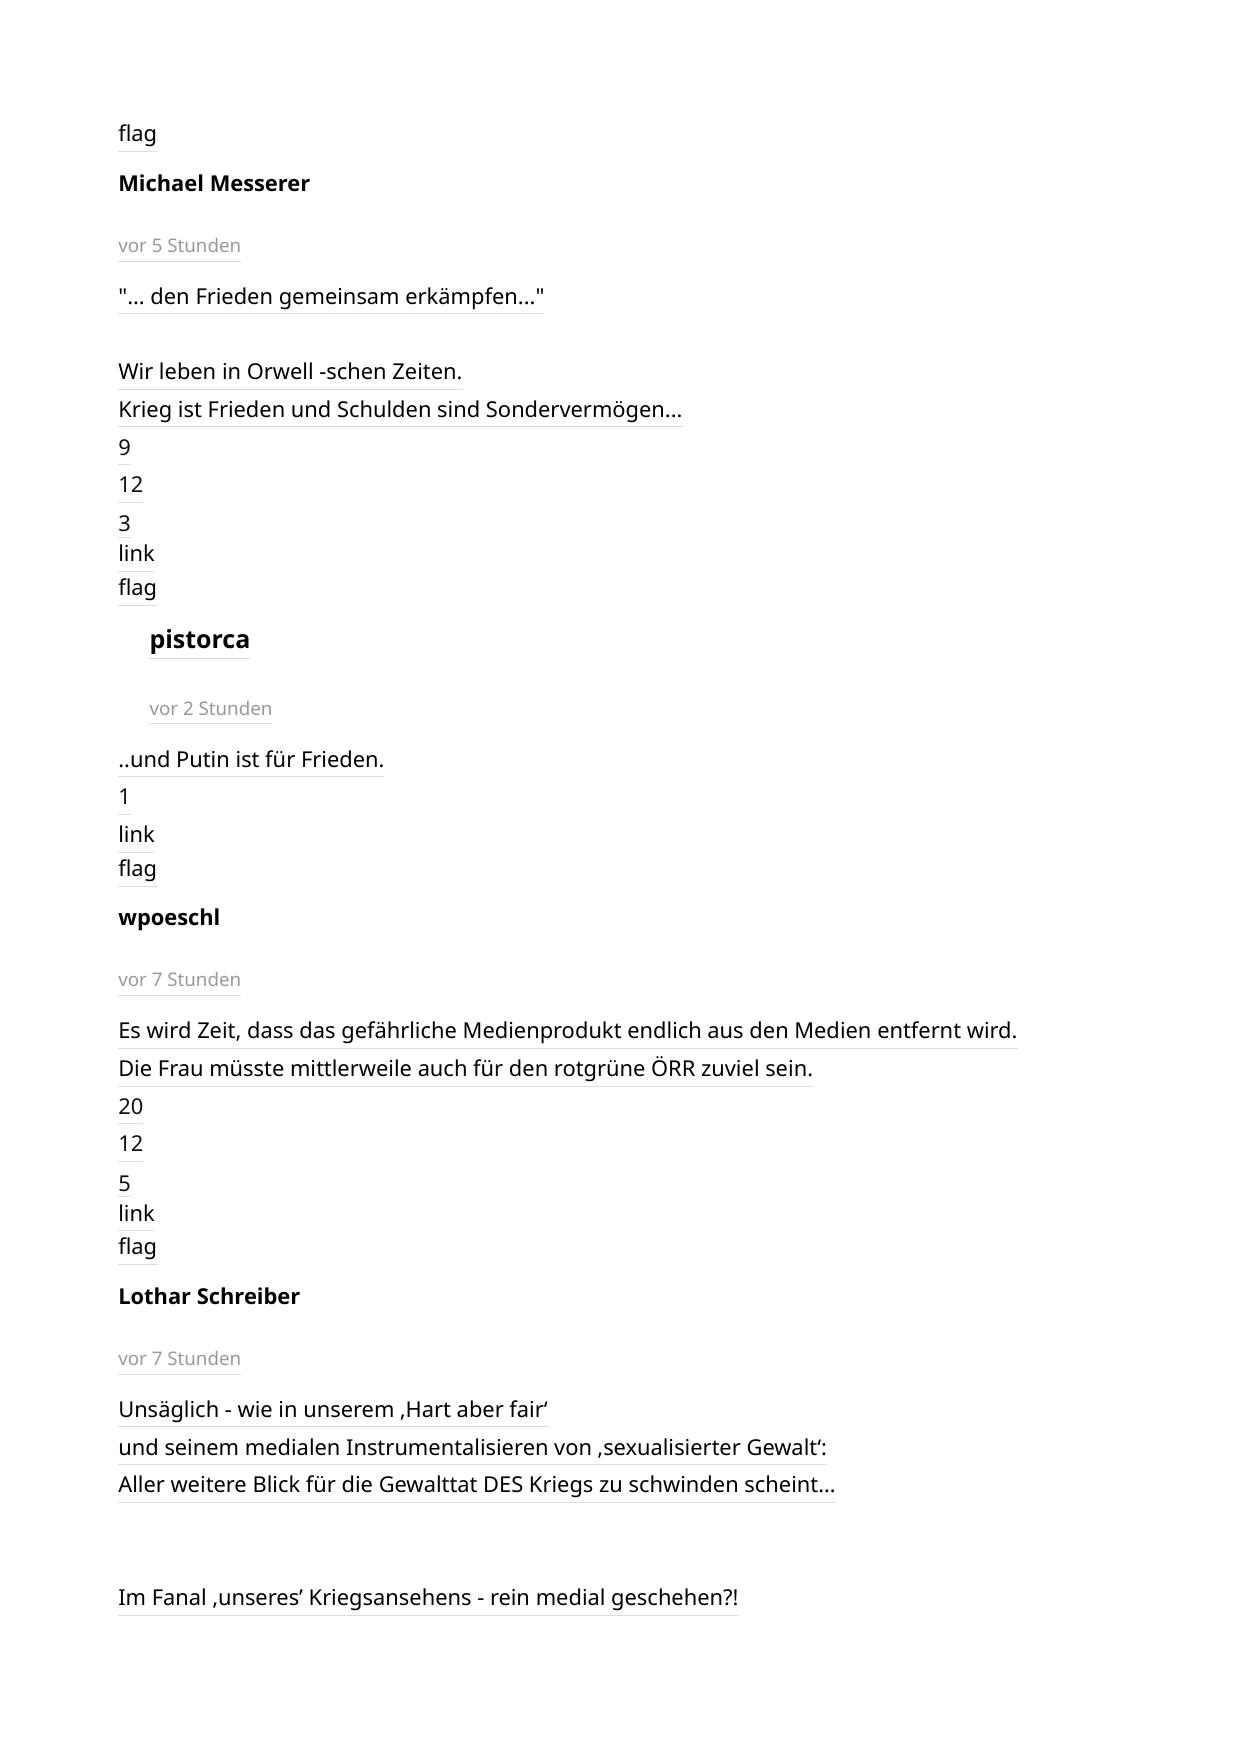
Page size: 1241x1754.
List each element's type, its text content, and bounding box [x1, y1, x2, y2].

text "... den Frieden gemeinsam erkämpfen..." Wir leben in Orwell -schen Zeiten. Krieg ist Frieden und Schulden sind Sondervermögen... [118, 281, 1122, 427]
text vor 5 Stunden [118, 232, 1117, 262]
text wpoeschl [118, 902, 1122, 932]
text 9 [118, 431, 1122, 465]
text 1 [118, 781, 1122, 815]
text Lothar Schreiber [118, 1281, 1122, 1310]
text flag [118, 853, 1122, 887]
text vor 2 Stunden [149, 695, 1117, 724]
text flag [118, 572, 1122, 606]
text vor 7 Stunden [118, 967, 1117, 996]
text flag [118, 1231, 1122, 1265]
text 12 [118, 1128, 1122, 1162]
text link [118, 538, 1122, 572]
text link [118, 1197, 1122, 1231]
text 5 [118, 1166, 1122, 1197]
text link [118, 819, 1122, 853]
text 20 [118, 1091, 1122, 1124]
text pistorca [149, 621, 1122, 659]
text Unsäglich - wie in unserem ‚Hart aber fair‘ und seinem medialen Instrumentalisieren von ‚sexualisierter Gewalt‘: Aller weitere Blick für die Gewalttat DES Kriegs zu schwinden scheint… Im Fanal ‚unseres’ Kriegsansehens - rein medial geschehen?! [118, 1394, 1122, 1616]
text Michael Messerer [118, 167, 1122, 197]
text 3 [118, 507, 1122, 538]
text flag [118, 118, 1122, 152]
text ..und Putin ist für Frieden. [118, 744, 1122, 777]
text 12 [118, 469, 1122, 503]
text vor 7 Stunden [118, 1345, 1117, 1375]
text Es wird Zeit, dass das gefährliche Medienprodukt endlich aus den Medien entfernt wird. Die Frau müsste mittlerweile auch für den rotgrüne ÖRR zuviel sein. [118, 1015, 1122, 1087]
